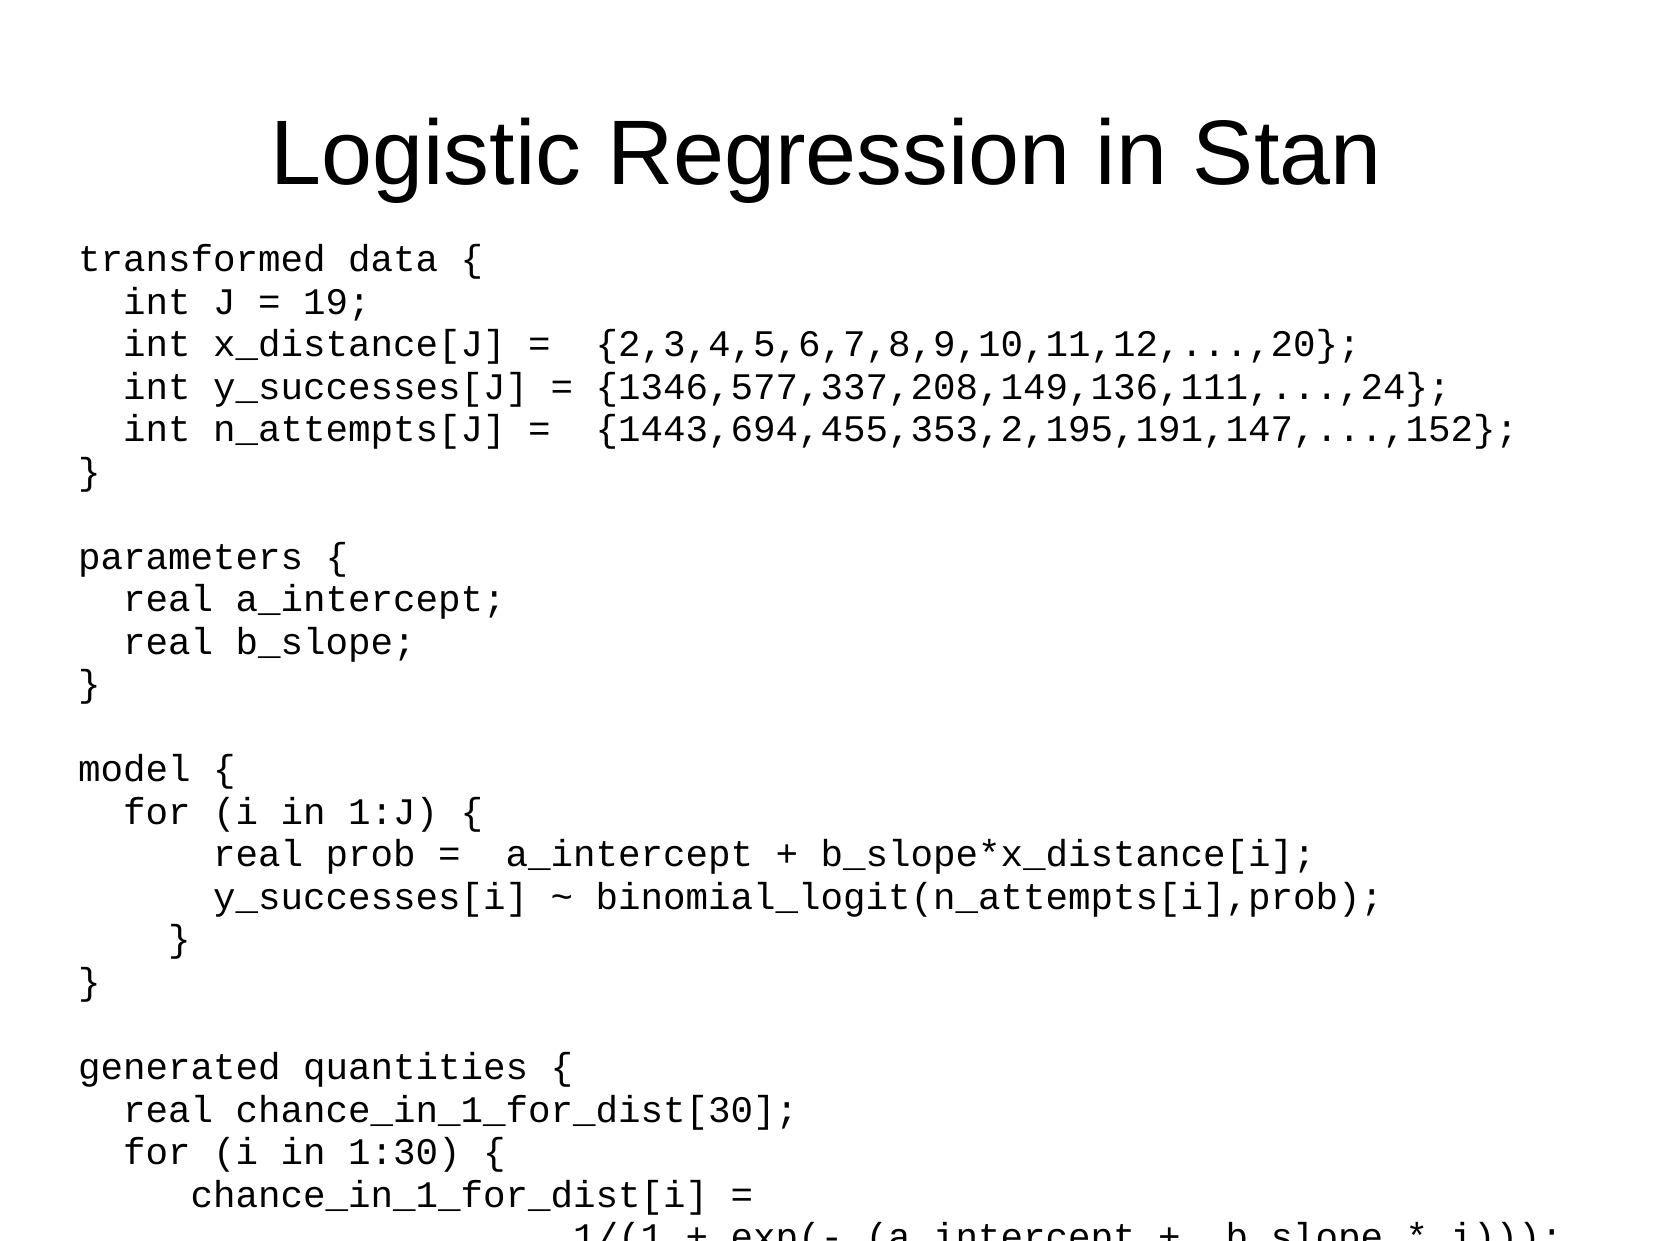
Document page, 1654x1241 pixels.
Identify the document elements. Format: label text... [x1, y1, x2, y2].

list transformed data { int J = 19; int x_distance[J] = {2,3,4,5,6,7,8,9,10,11,12,...,20}; int y_successes[J] = {1346,577,337,208,149,136,111,...,24}; int n_attempts[J] = {1443,694,455,353,2,195,191,147,...,152}; } parameters { real a_intercept; real b_slope; } model { for (i in 1:J) { real prob = a_intercept + b_slope*x_distance[i]; y_successes[i] ~ binomial_logit(n_attempts[i],prob); } } generated quantities { real chance_in_1_for_dist[30]; for (i in 1:30) { chance_in_1_for_dist[i] = 1/(1 + exp(- (a_intercept + b_slope * i))); } } [78, 240, 1567, 1216]
title Logistic Regression in Stan [82, 49, 1571, 257]
